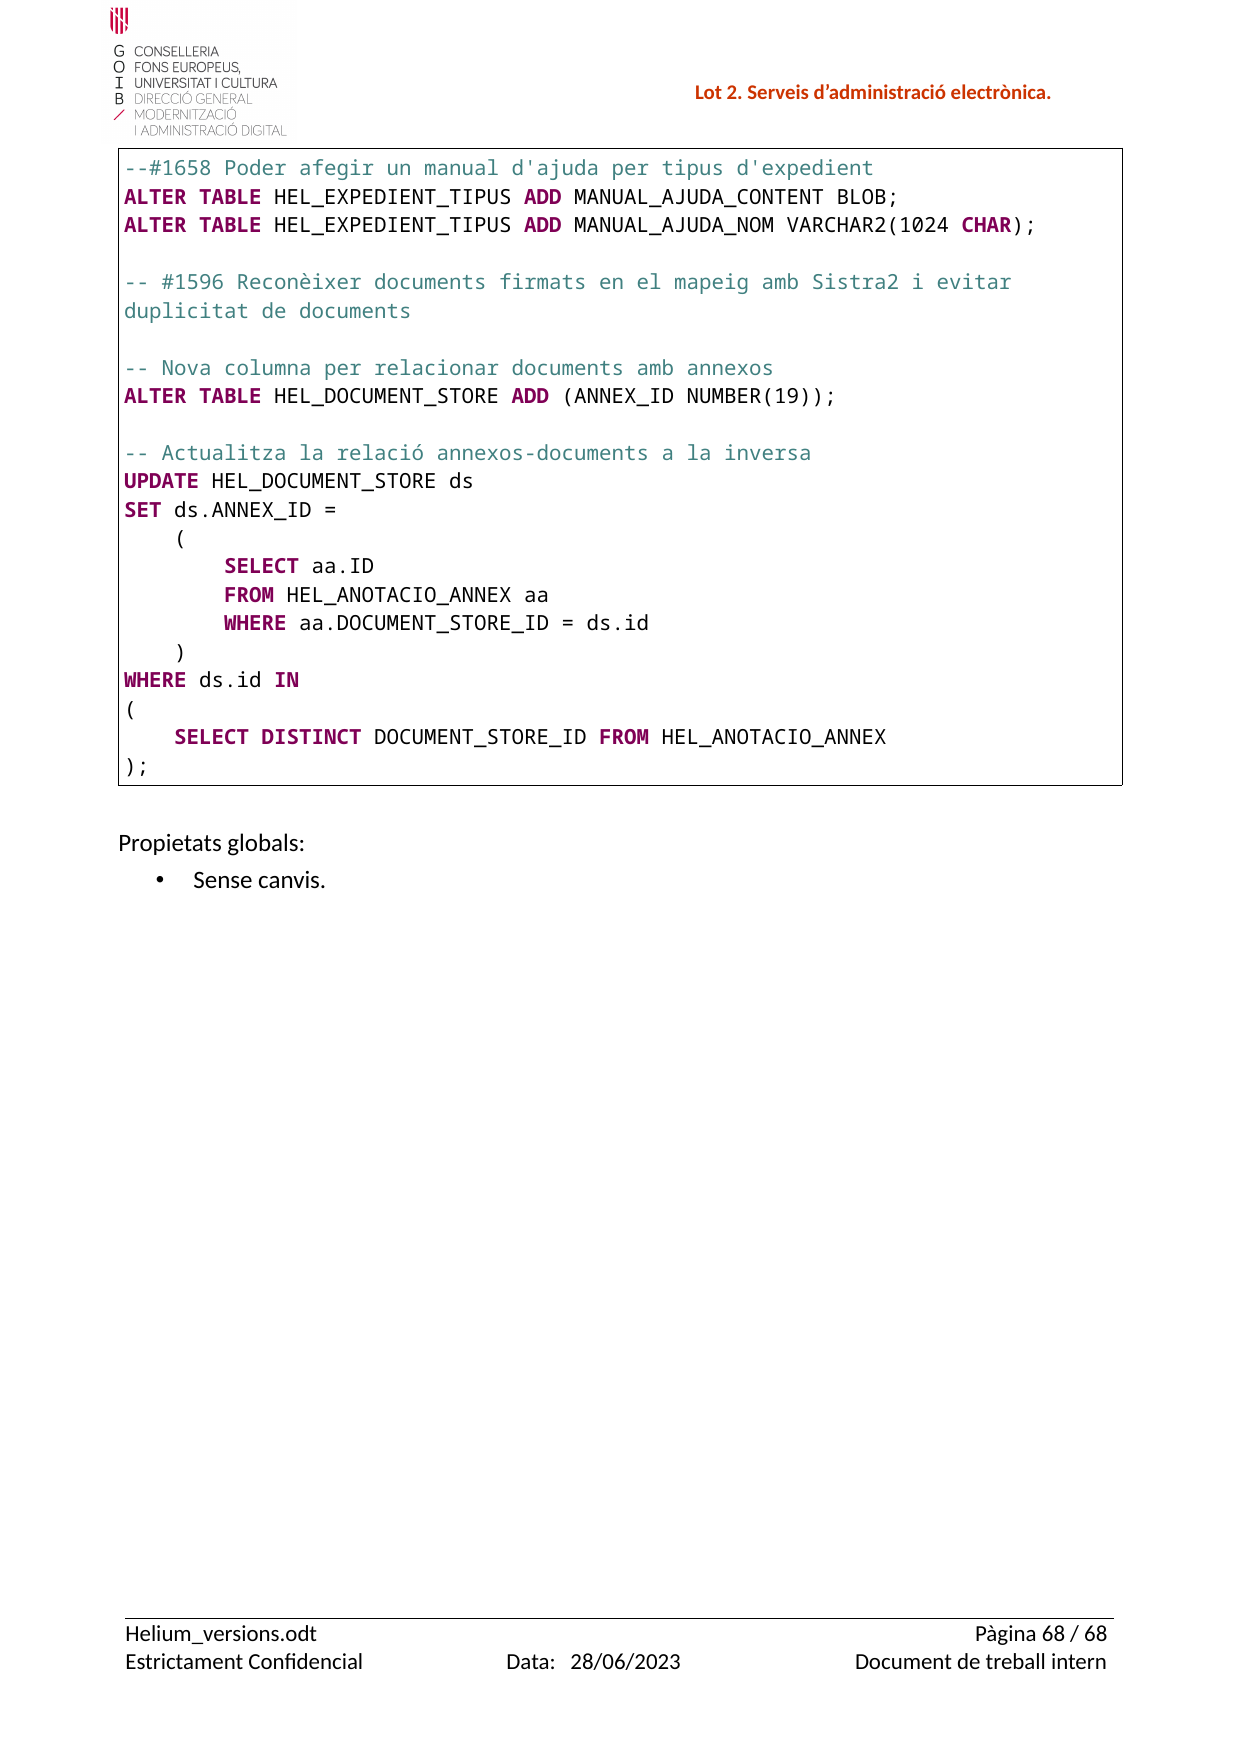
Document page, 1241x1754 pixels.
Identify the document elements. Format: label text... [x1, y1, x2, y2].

table_header --#1658 Poder afegir un manual d'ajuda per tipus d'expedient ALTER TABLE HEL_EXPEDIENT_TIPUS ADD MANUAL_AJUDA_CONTENT BLOB; ALTER TABLE HEL_EXPEDIENT_TIPUS ADD MANUAL_AJUDA_NOM VARCHAR2(1024 CHAR); -- #1596 Reconèixer documents firmats en el mapeig amb Sistra2 i evitar duplicitat de documents -- Nova columna per relacionar documents amb annexos ALTER TABLE HEL_DOCUMENT_STORE ADD (ANNEX_ID NUMBER(19)); -- Actualitza la relació annexos-documents a la inversa UPDATE HEL_DOCUMENT_STORE ds SET ds.ANNEX_ID = ( SELECT aa.ID FROM HEL_ANOTACIO_ANNEX aa WHERE aa.DOCUMENT_STORE_ID = ds.id ) WHERE ds.id IN ( SELECT DISTINCT DOCUMENT_STORE_ID FROM HEL_ANOTACIO_ANNEX ); [119, 149, 1122, 785]
picture [100, 0, 297, 144]
list Sense canvis. [156, 864, 1122, 894]
text Propietats globals: [118, 827, 1122, 858]
